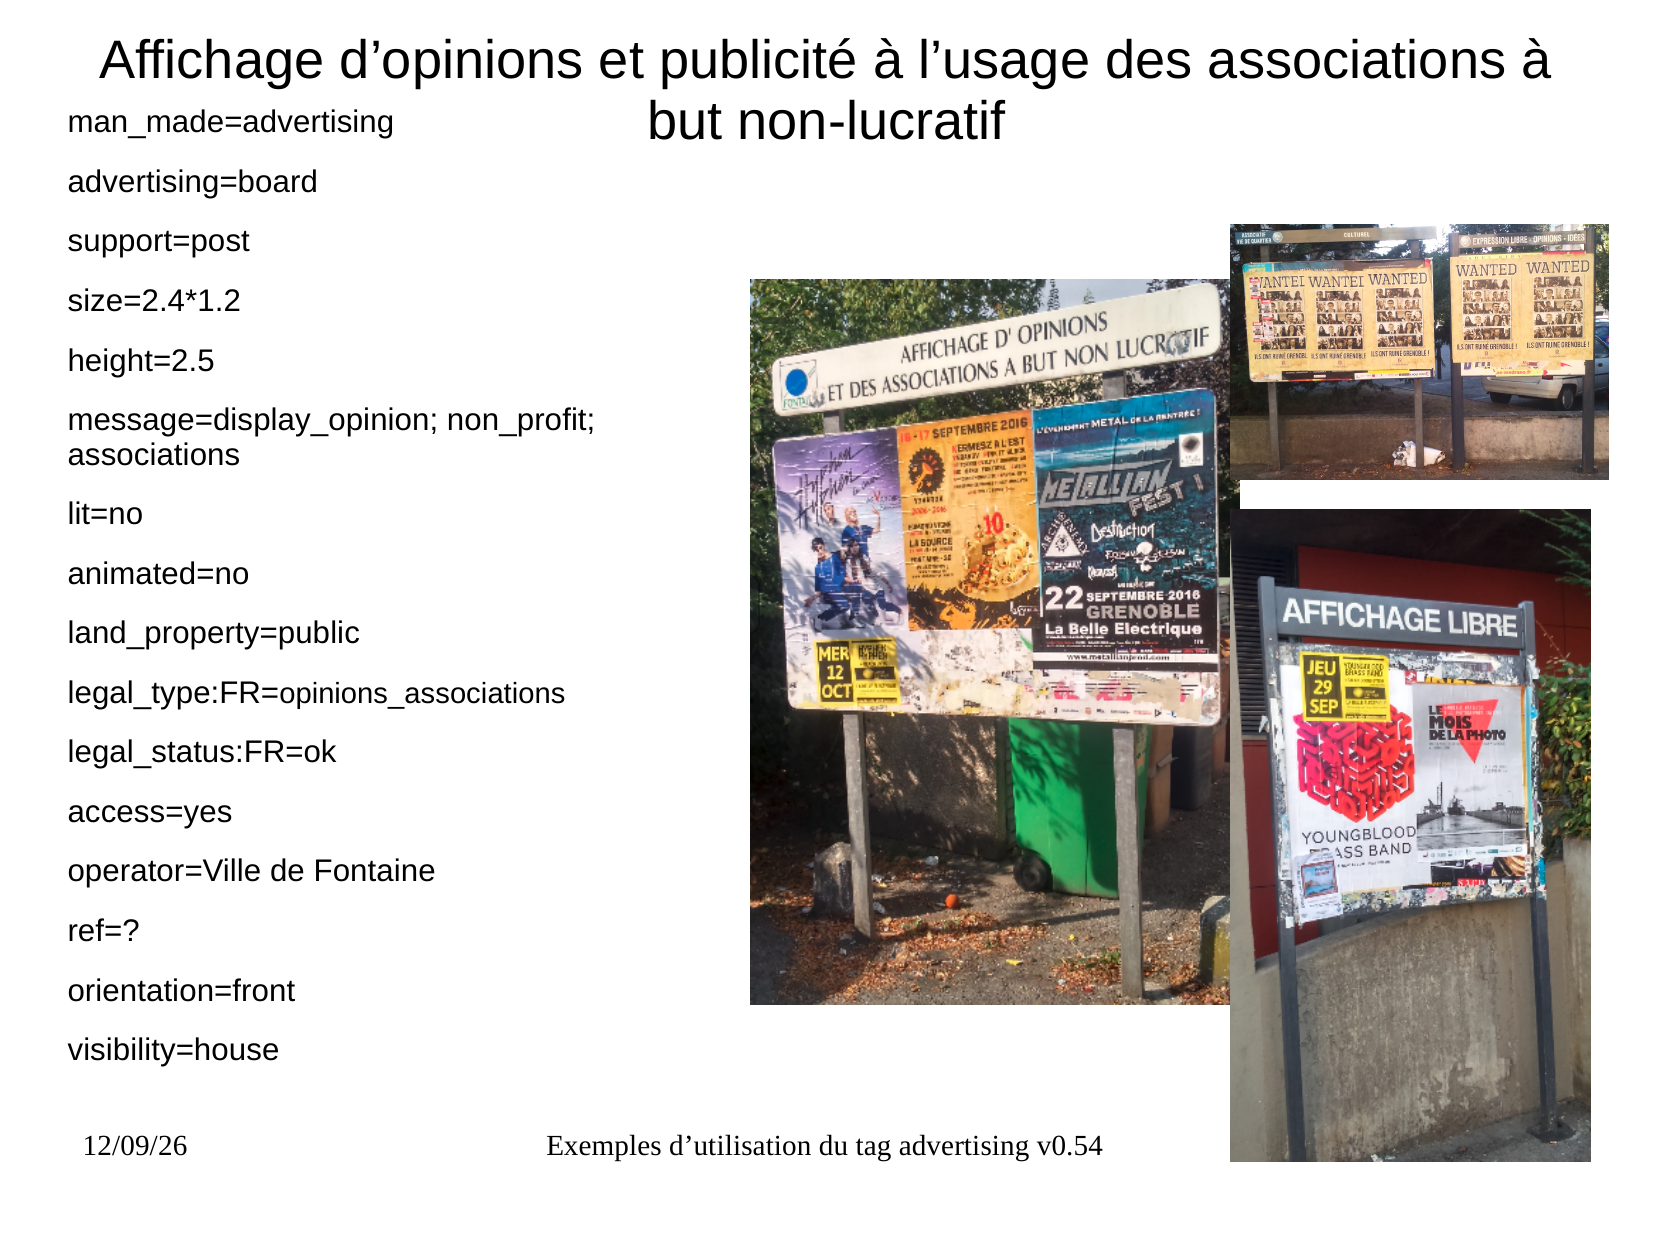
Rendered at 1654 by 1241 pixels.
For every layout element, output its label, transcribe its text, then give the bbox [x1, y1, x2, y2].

title Affichage d’opinions et publicité à l’usage des associations à but non-lucratif [82, 29, 1571, 152]
text_box man_made=advertising advertising=board support=post size=2.4*1.2 height=2.5 message=display_opinion; non_profit; associations lit=no animated=no land_property=public legal_type:FR=opinions_associations legal_status:FR=ok access=yes operator=Ville de Fontaine ref=? orientation=front visibility=house [52, 97, 751, 1141]
picture [750, 224, 1609, 1162]
